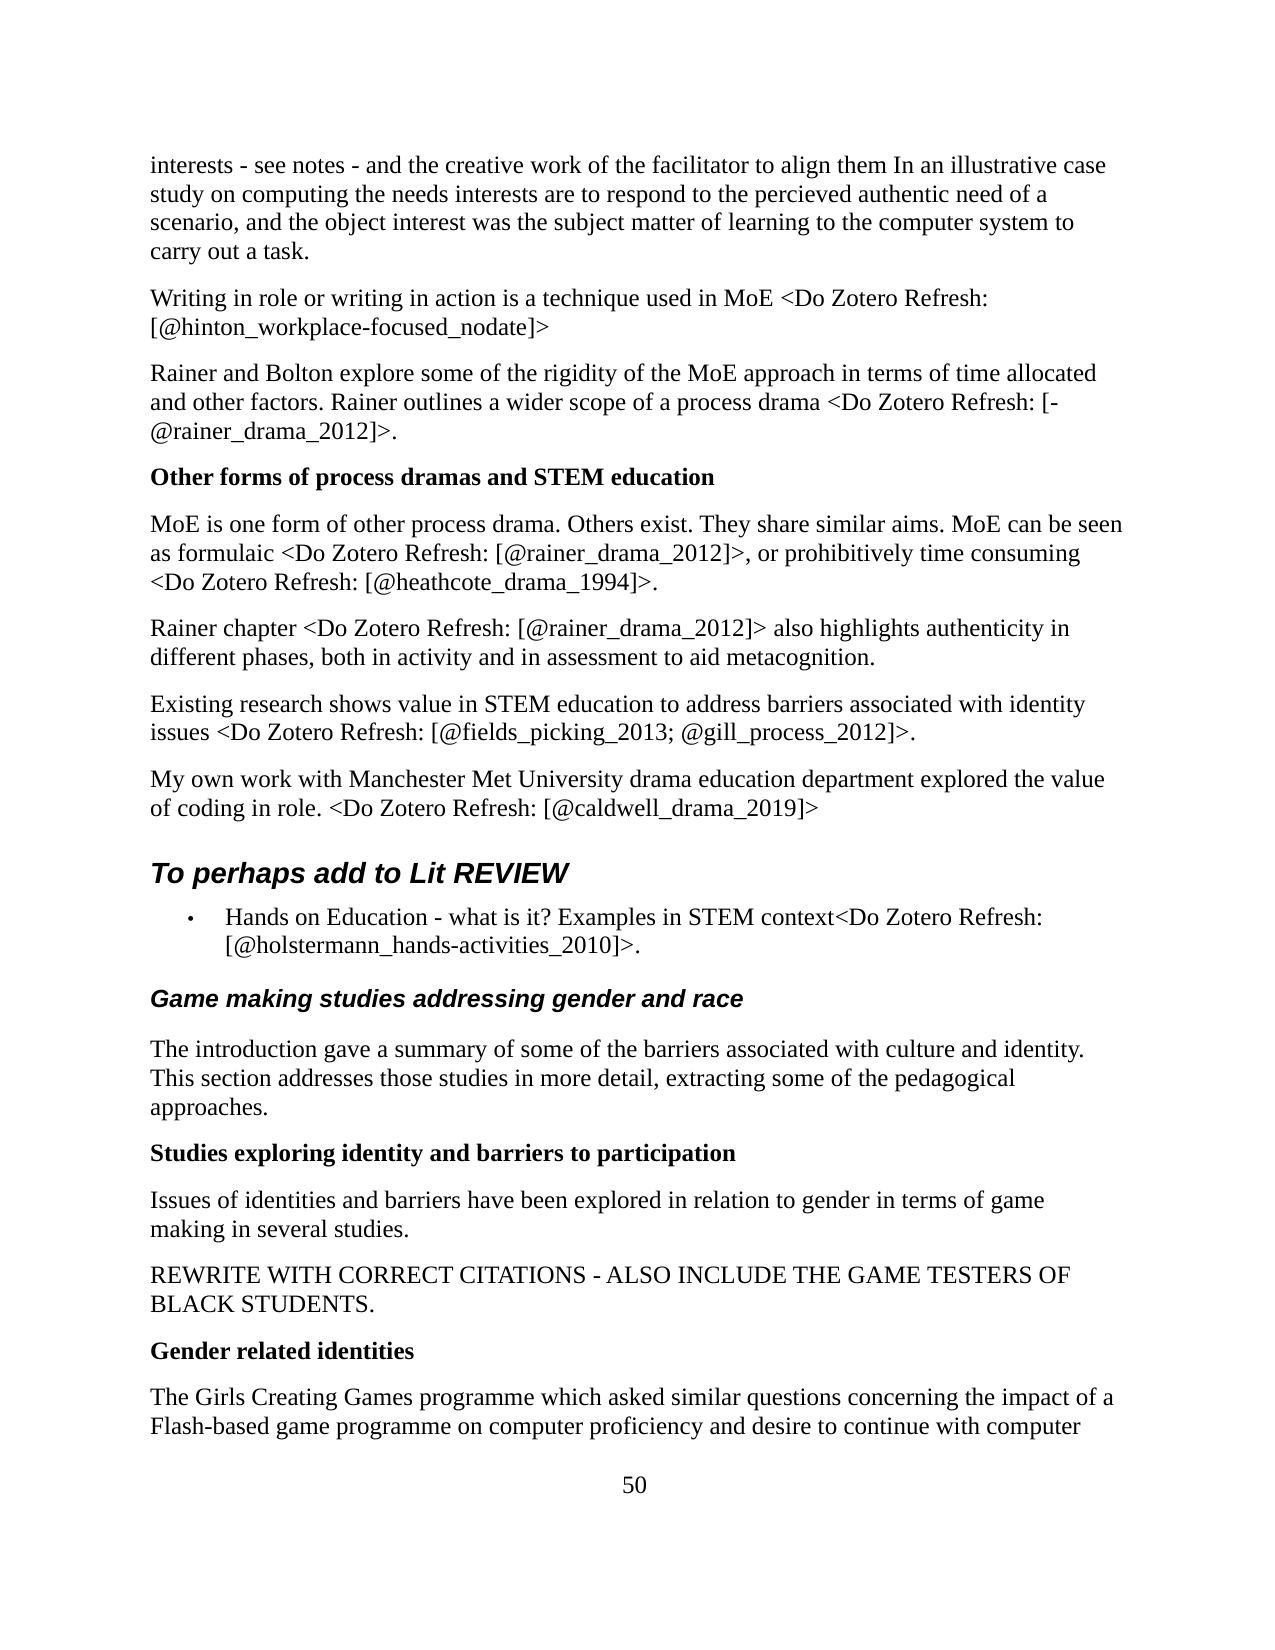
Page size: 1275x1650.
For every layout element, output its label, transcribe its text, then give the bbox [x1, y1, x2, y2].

text Existing research shows value in STEM education to address barriers associated with identity issues <Do Zotero Refresh: [@fields_picking_2013; @gill_process_2012]>. [150, 689, 1125, 746]
text interests - see notes - and the creative work of the facilitator to align them In an illustrative case study on computing the needs interests are to respond to the percieved authentic need of a scenario, and the object interest was the subject matter of learning to the computer system to carry out a task. [150, 150, 1125, 265]
text Gender related identities [150, 1336, 1125, 1364]
subtitle Game making studies addressing gender and race [150, 984, 1125, 1013]
text REWRITE WITH CORRECT CITATIONS - ALSO INCLUDE THE GAME TESTERS OF BLACK STUDENTS. [150, 1260, 1125, 1318]
subtitle To perhaps add to Lit REVIEW [150, 856, 1125, 889]
text Writing in role or writing in action is a technique used in MoE <Do Zotero Refresh: [@hinton_workplace-focused_nodate]> [150, 283, 1125, 340]
text Issues of identities and barriers have been explored in relation to gender in terms of game making in several studies. [150, 1185, 1125, 1242]
text The Girls Creating Games programme which asked similar questions concerning the impact of a Flash-based game programme on computer proficiency and desire to continue with computer [150, 1382, 1125, 1440]
text My own work with Manchester Met University drama education department explored the value of coding in role. <Do Zotero Refresh: [@caldwell_drama_2019]> [150, 764, 1125, 822]
text Studies exploring identity and barriers to participation [150, 1138, 1125, 1167]
text The introduction gave a summary of some of the barriers associated with culture and identity. This section addresses those studies in more detail, extracting some of the pedagogical approaches. [150, 1034, 1125, 1120]
text Rainer and Bolton explore some of the rigidity of the MoE approach in terms of time allocated and other factors. Rainer outlines a wider scope of a process drama <Do Zotero Refresh: [-@rainer_drama_2012]>. [150, 358, 1125, 444]
list Hands on Education - what is it? Examples in STEM context<Do Zotero Refresh: [@holstermann_hands-activities_2010]>. [187, 902, 1125, 959]
text Other forms of process dramas and STEM education [150, 462, 1125, 491]
text Rainer chapter <Do Zotero Refresh: [@rainer_drama_2012]> also highlights authenticity in different phases, both in activity and in assessment to aid metacognition. [150, 613, 1125, 671]
text MoE is one form of other process drama. Others exist. They share similar aims. MoE can be seen as formulaic <Do Zotero Refresh: [@rainer_drama_2012]>, or prohibitively time consuming <Do Zotero Refresh: [@heathcote_drama_1994]>. [150, 509, 1125, 595]
